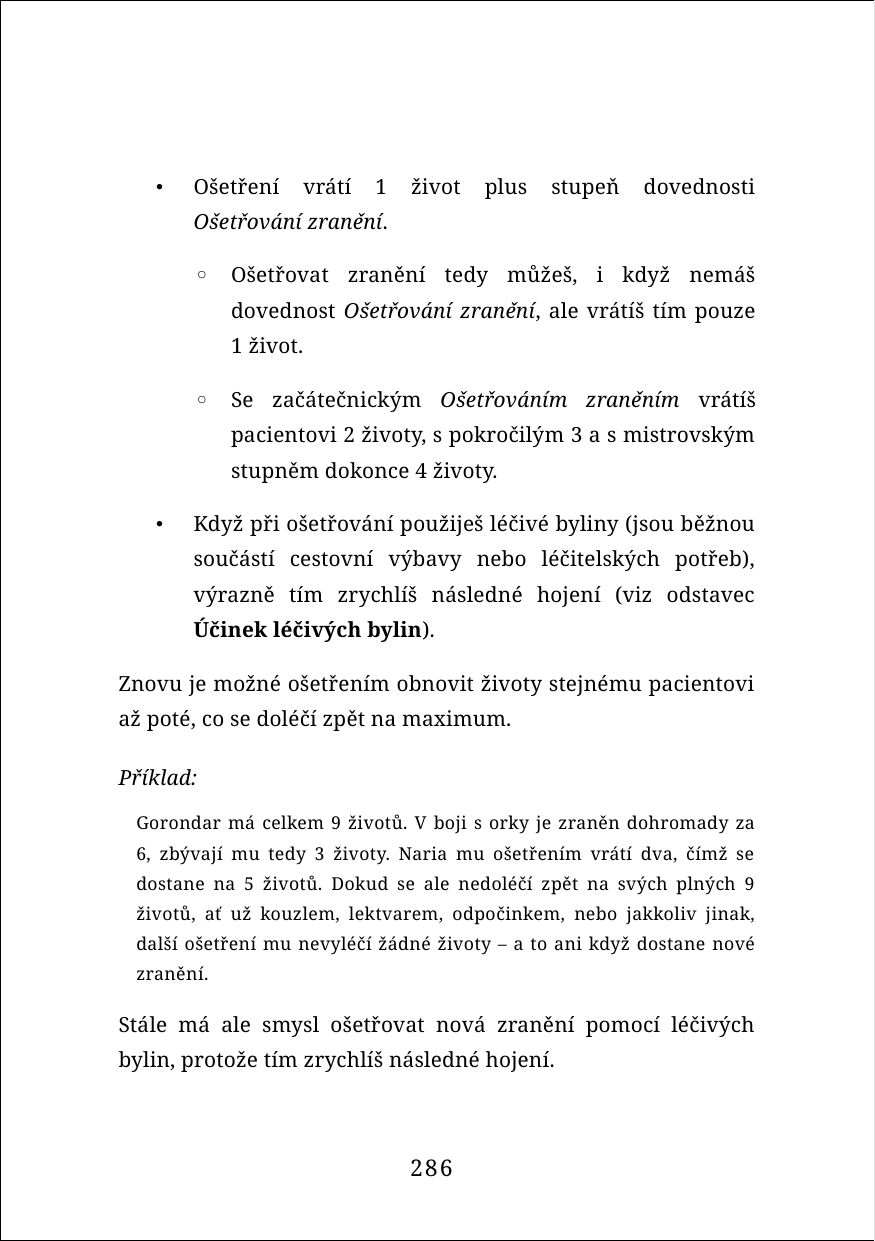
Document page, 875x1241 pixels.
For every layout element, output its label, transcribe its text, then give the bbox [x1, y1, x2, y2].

list Když při ošetřování použiješ léčivé byliny (jsou běžnou součástí cestovní výbavy nebo léčitelských potřeb), výrazně tím zrychlíš následné hojení (viz odstavec Účinek léčivých bylin). [156, 509, 756, 644]
list Se začátečnickým Ošetřováním zraněním vrátíš pacientovi 2 životy, s pokročilým 3 a s mistrovským stupněm dokonce 4 životy. [193, 385, 756, 484]
list Ošetření vrátí 1 život plus stupeň dovednosti Ošetřování zranění. [156, 172, 756, 236]
text Stále má ale smysl ošetřovat nová zranění pomocí léčivých bylin, protože tím zrychlíš následné hojení. [118, 1010, 756, 1074]
text Znovu je možné ošetřením obnovit životy stejnému pacientovi až poté, co se doléčí zpět na maximum. [118, 669, 756, 733]
list Ošetřovat zranění tedy můžeš, i když nemáš dovednost Ošetřování zranění, ale vrátíš tím pouze 1 život. [193, 261, 756, 360]
text Gorondar má celkem 9 životů. V boji s orky je zraněn dohromady za 6, zbývají mu tedy 3 životy. Naria mu ošetřením vrátí dva, čímž se dostane na 5 životů. Dokud se ale nedoléčí zpět na svých plných 9 životů, ať už kouzlem, lektvarem, odpočinkem, nebo jakkoliv jinak, další ošetření mu nevyléčí žádné životy – a to ani když dostane nové zranění. [136, 811, 756, 986]
text Příklad: [118, 763, 756, 792]
